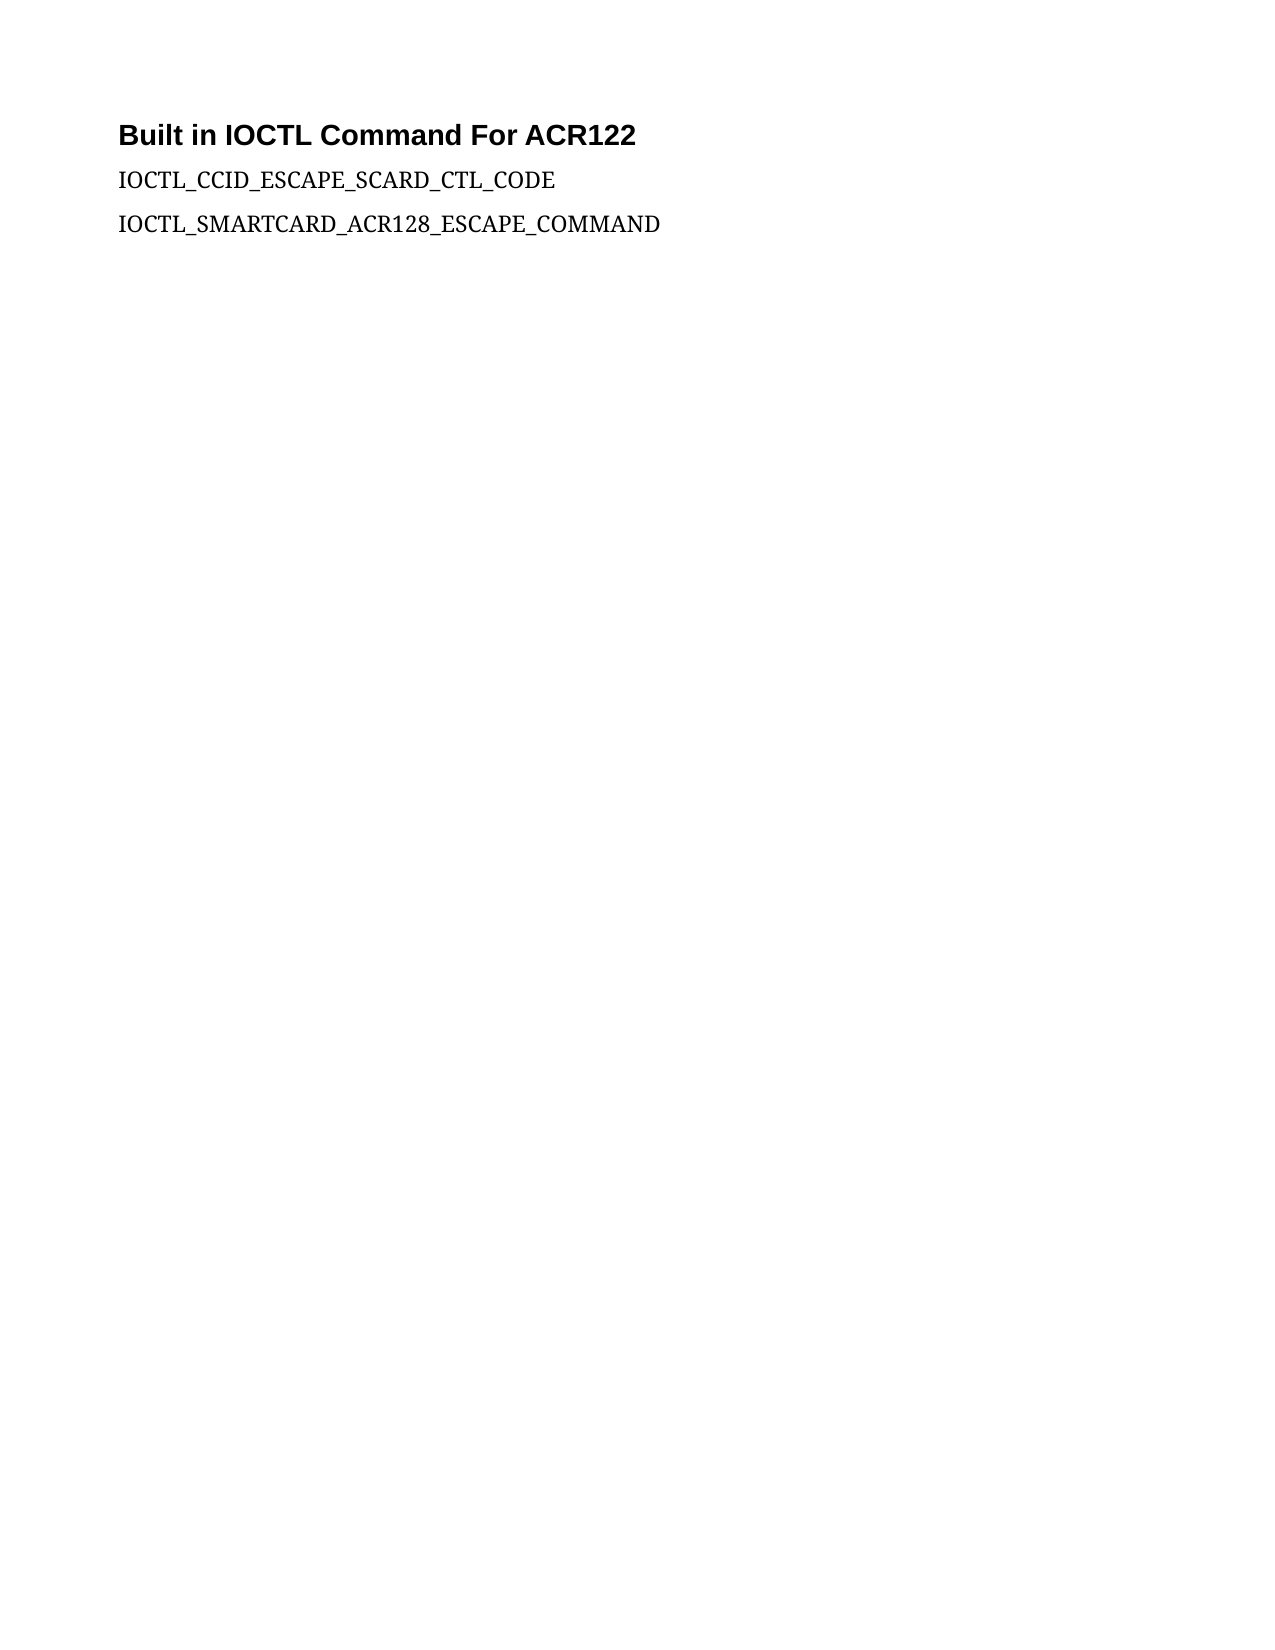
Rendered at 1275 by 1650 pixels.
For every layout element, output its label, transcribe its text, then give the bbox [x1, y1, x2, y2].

text IOCTL_CCID_ESCAPE_SCARD_CTL_CODE [118, 164, 1157, 195]
subtitle Built in IOCTL Command For ACR122 [118, 118, 1157, 152]
text IOCTL_SMARTCARD_ACR128_ESCAPE_COMMAND [118, 208, 1157, 239]
